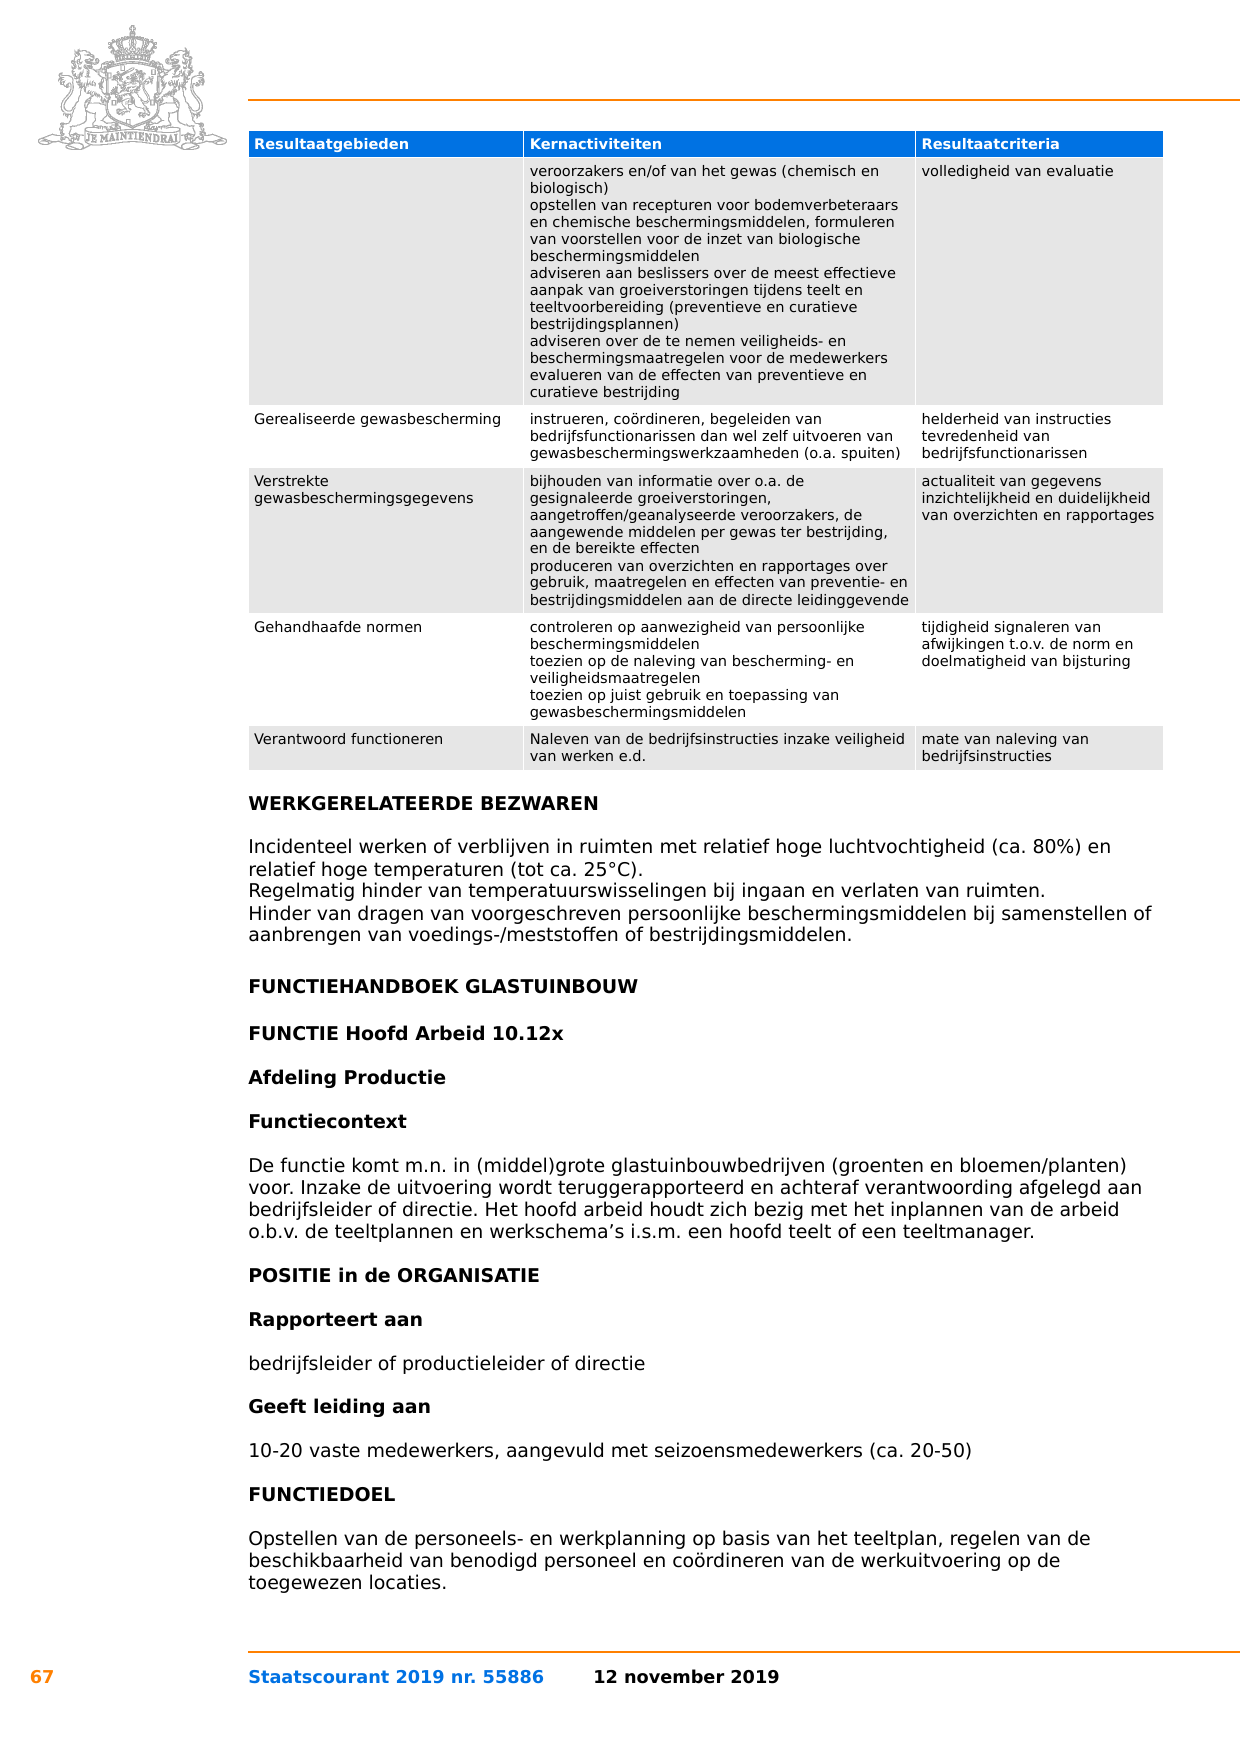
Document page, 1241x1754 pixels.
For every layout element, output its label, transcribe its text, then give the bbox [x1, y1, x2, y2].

table_cell Naleven van de bedrijfsinstructies inzake veiligheid van werken e.d. [524, 726, 915, 770]
table_cell tijdigheid signaleren van afwijkingen t.o.v. de norm en doelmatigheid van bijsturing [916, 614, 1163, 725]
table_cell Verstrekte gewasbeschermingsgegevens [249, 468, 523, 613]
table_header Kernactiviteiten [524, 131, 915, 157]
text FUNCTIEDOEL [248, 1484, 1163, 1506]
subtitle FUNCTIEHANDBOEK GLASTUINBOUW [248, 976, 1163, 998]
text Regelmatig hinder van temperatuurswisselingen bij ingaan en verlaten van ruimten. [248, 880, 1163, 902]
text WERKGERELATEERDE BEZWAREN [248, 793, 1163, 814]
table_cell controleren op aanwezigheid van persoonlijke beschermingsmiddelen toezien op de naleving van bescherming- en veiligheidsmaatregelen toezien op juist gebruik en toepassing van gewasbeschermingsmiddelen [524, 614, 915, 725]
text Afdeling Productie [248, 1067, 1163, 1089]
table_header Resultaatcriteria [916, 131, 1163, 157]
text POSITIE in de ORGANISATIE [248, 1265, 1163, 1287]
text Hinder van dragen van voorgeschreven persoonlijke beschermingsmiddelen bij samenstellen of aanbrengen van voedings-/meststoffen of bestrijdingsmiddelen. [248, 902, 1163, 946]
table_cell Gerealiseerde gewasbescherming [249, 406, 523, 467]
table_cell mate van naleving van bedrijfsinstructies [916, 726, 1163, 770]
text De functie komt m.n. in (middel)grote glastuinbouwbedrijven (groenten en bloemen/planten) voor. Inzake de uitvoering wordt teruggerapporteerd en achteraf verantwoording afgelegd aan bedrijfsleider of directie. Het hoofd arbeid houdt zich bezig met het inplannen van de arbeid o.b.v. de teeltplannen en werkschema’s i.s.m. een hoofd teelt of een teeltmanager. [248, 1155, 1163, 1243]
text Rapporteert aan [248, 1308, 1163, 1331]
text Geeft leiding aan [248, 1396, 1163, 1418]
table_cell helderheid van instructies tevredenheid van bedrijfsfunctionarissen [916, 406, 1163, 467]
text bedrijfsleider of productieleider of directie [248, 1352, 1163, 1374]
text Opstellen van de personeels- en werkplanning op basis van het teeltplan, regelen van de beschikbaarheid van benodigd personeel en coördineren van de werkuitvoering op de toegewezen locaties. [248, 1528, 1163, 1594]
table_cell Gehandhaafde normen [249, 614, 523, 725]
picture [38, 25, 227, 150]
table_cell actualiteit van gegevens inzichtelijkheid en duidelijkheid van overzichten en rapportages [916, 468, 1163, 613]
text FUNCTIE Hoofd Arbeid 10.12x [248, 1023, 1163, 1045]
text Functiecontext [248, 1111, 1163, 1133]
table_header Resultaatgebieden [249, 131, 523, 157]
text 10-20 vaste medewerkers, aangevuld met seizoensmedewerkers (ca. 20-50) [248, 1440, 1163, 1462]
table_cell Verantwoord functioneren [249, 726, 523, 770]
table_cell volledigheid van evaluatie [916, 158, 1163, 405]
table_cell [249, 158, 523, 405]
table_cell veroorzakers en/of van het gewas (chemisch en biologisch) opstellen van recepturen voor bodemverbeteraars en chemische beschermingsmiddelen, formuleren van voorstellen voor de inzet van biologische beschermingsmiddelen adviseren aan beslissers over de meest effectieve aanpak van groeiverstoringen tijdens teelt en teeltvoorbereiding (preventieve en curatieve bestrijdingsplannen) adviseren over de te nemen veiligheids- en beschermingsmaatregelen voor de medewerkers evalueren van de effecten van preventieve en curatieve bestrijding [524, 158, 915, 405]
table_cell bijhouden van informatie over o.a. de gesignaleerde groeiverstoringen, aangetroffen/geanalyseerde veroorzakers, de aangewende middelen per gewas ter bestrijding, en de bereikte effecten produceren van overzichten en rapportages over gebruik, maatregelen en effecten van preventie- en bestrijdingsmiddelen aan de directe leidinggevende [524, 468, 915, 613]
table_cell instrueren, coördineren, begeleiden van bedrijfsfunctionarissen dan wel zelf uitvoeren van gewasbeschermingswerkzaamheden (o.a. spuiten) [524, 406, 915, 467]
text Incidenteel werken of verblijven in ruimten met relatief hoge luchtvochtigheid (ca. 80%) en relatief hoge temperaturen (tot ca. 25°C). [248, 836, 1163, 880]
